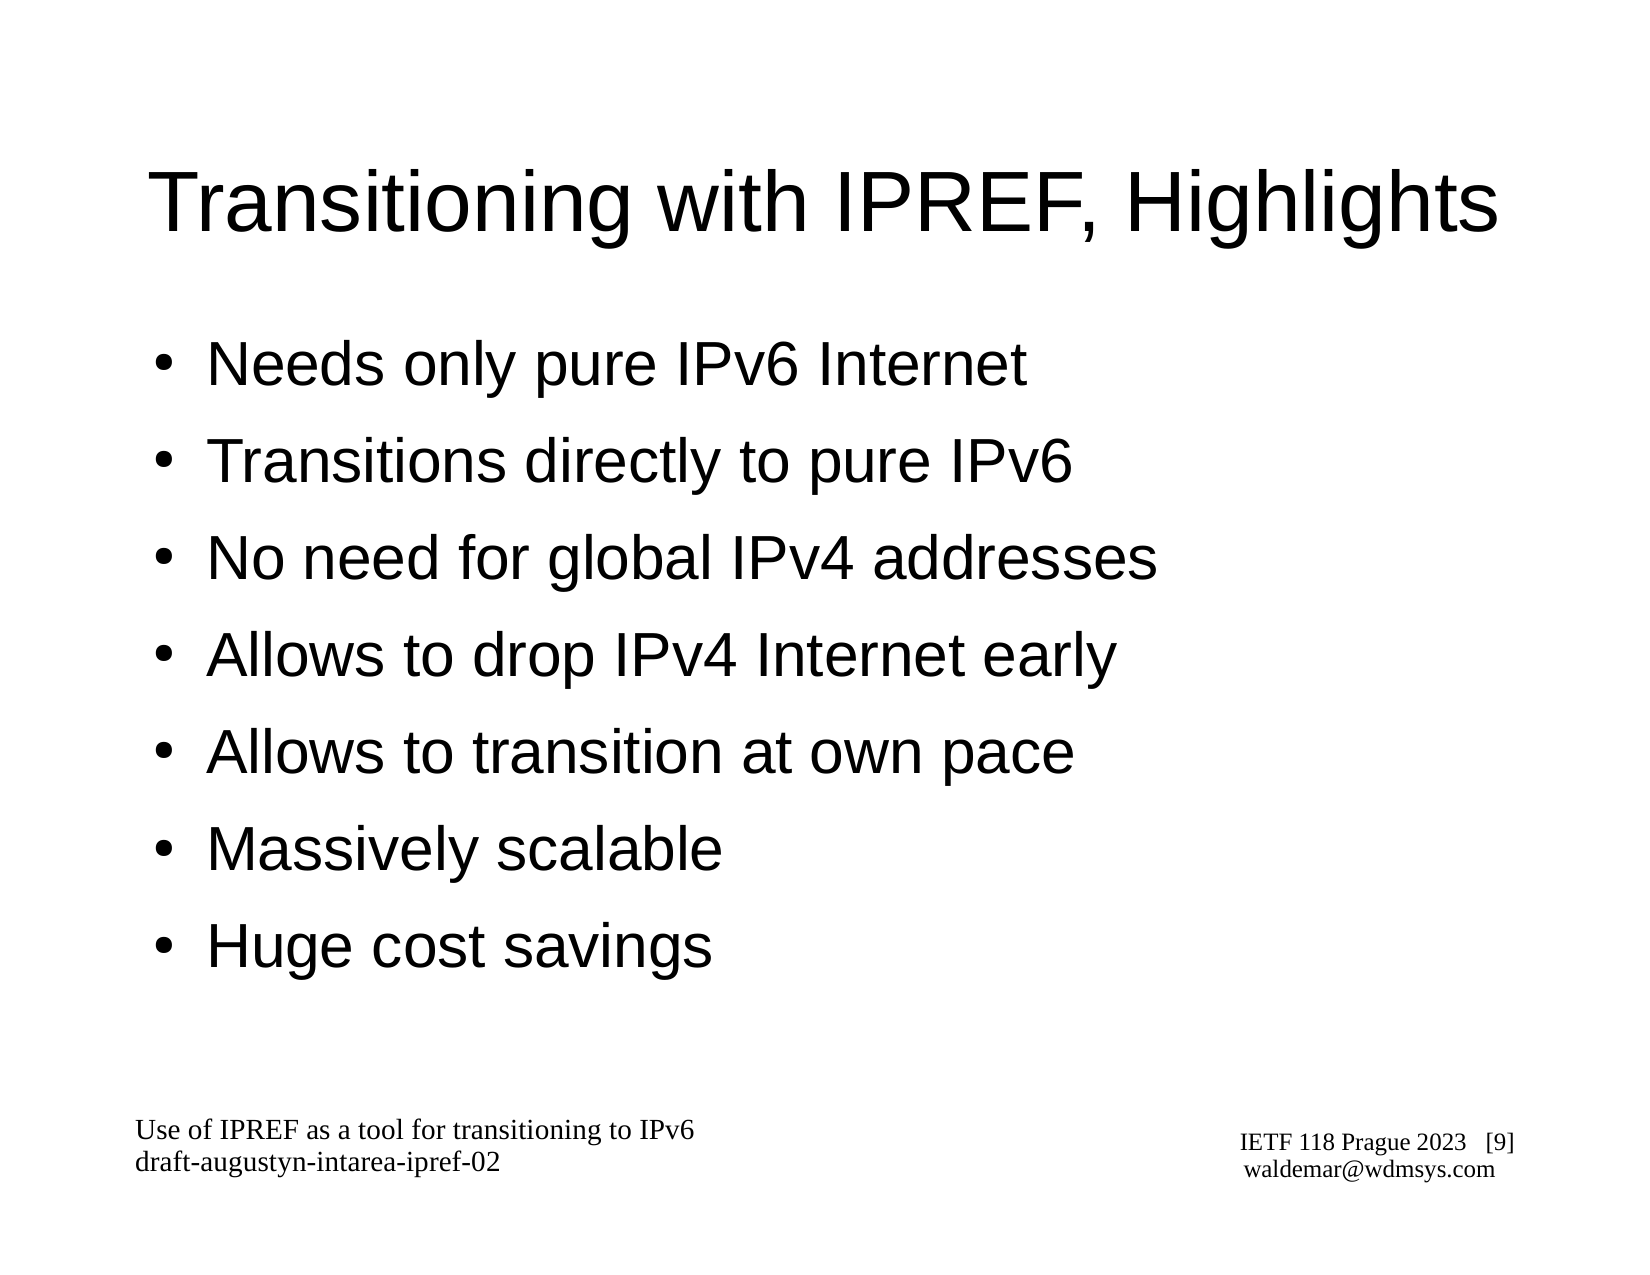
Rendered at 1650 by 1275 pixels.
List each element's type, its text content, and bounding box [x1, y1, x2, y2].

title Transitioning with IPREF, Highlights [135, 104, 1515, 298]
list Needs only pure IPv6 Internet Transitions directly to pure IPv6 No need for global IPv4 addresses Allows to drop IPv4 Internet early Allows to transition at own pace Massively scalable Huge cost savings [135, 329, 1515, 1002]
